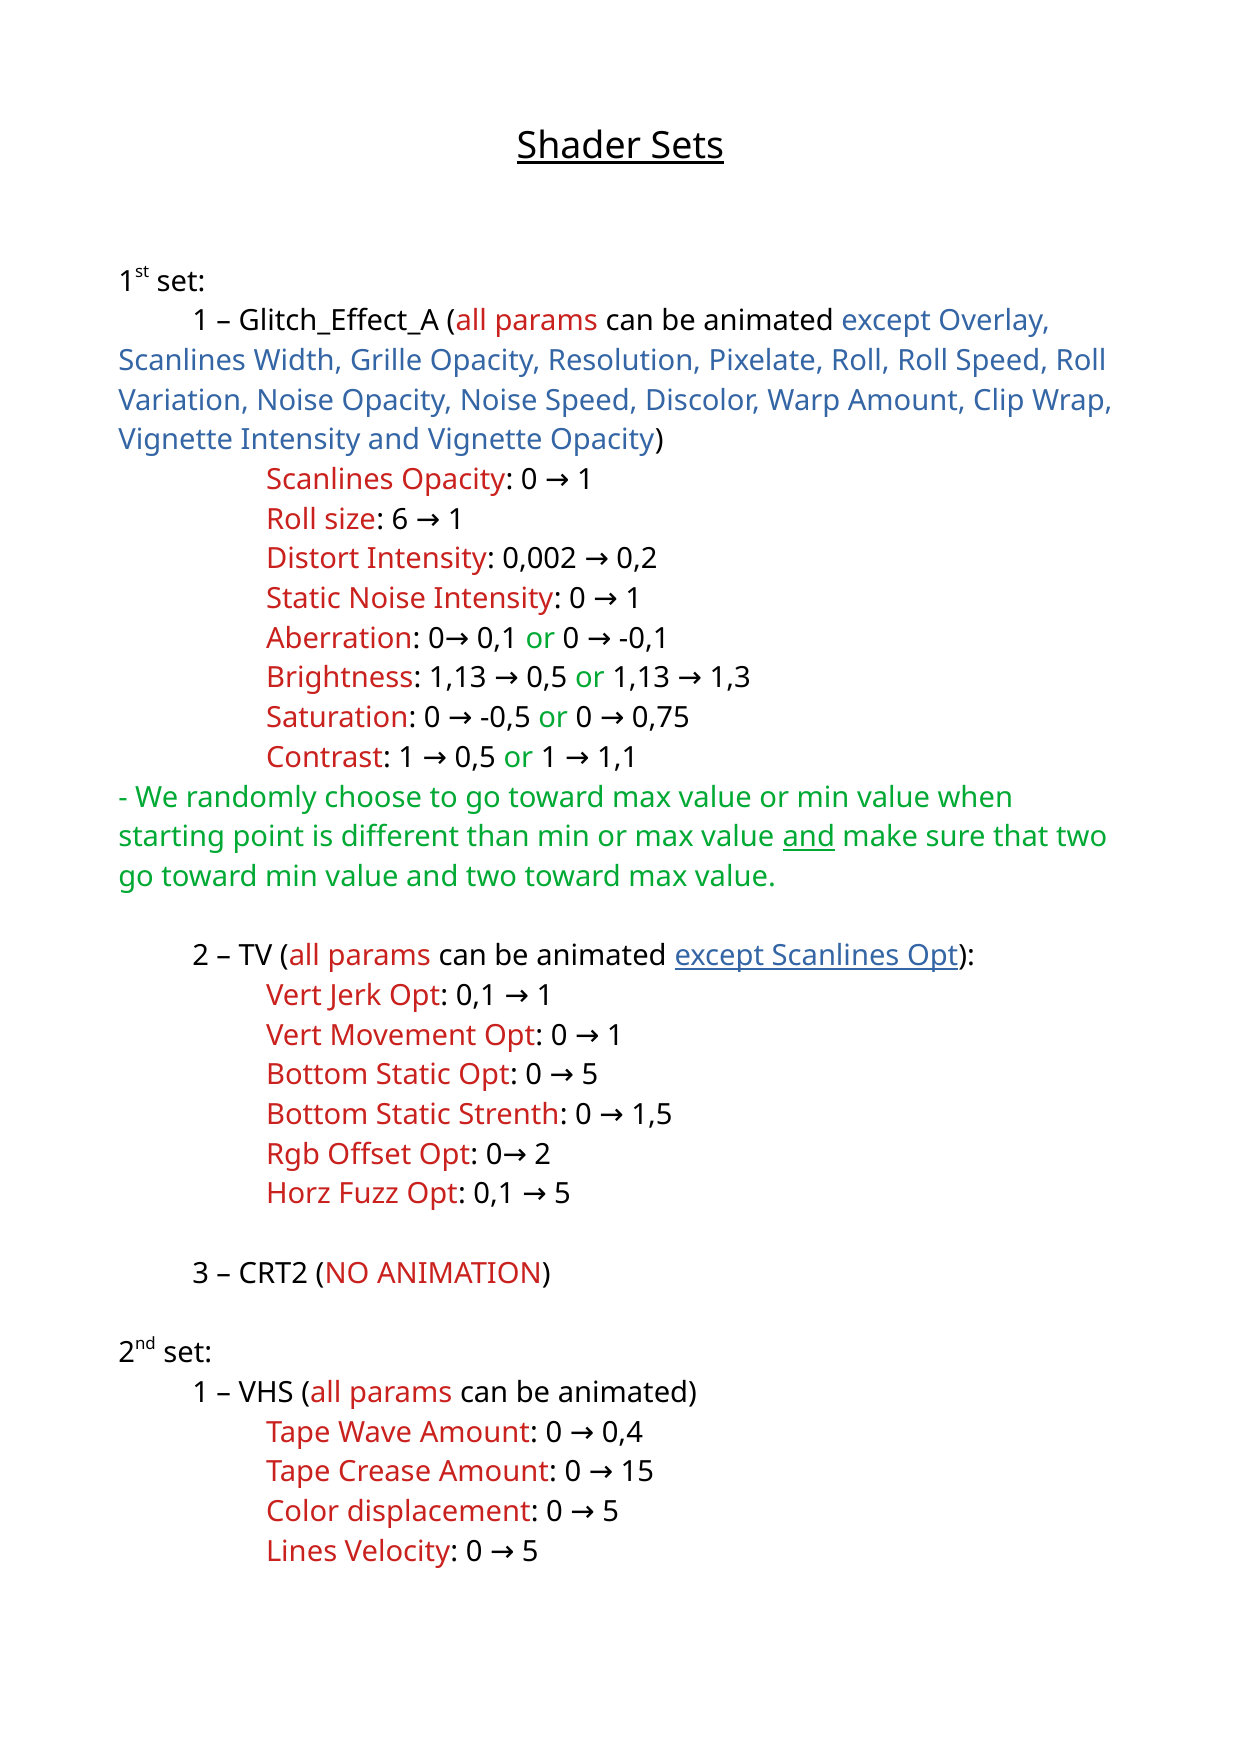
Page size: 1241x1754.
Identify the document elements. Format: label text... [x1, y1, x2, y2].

text Aberration: 0→ 0,1 or 0 → -0,1 [118, 617, 1122, 657]
text Lines Velocity: 0 → 5 [118, 1530, 1122, 1569]
text 1 – Glitch_Effect_A (all params can be animated except Overlay, Scanlines Width, Grille Opacity, Resolution, Pixelate, Roll, Roll Speed, Roll Variation, Noise Opacity, Noise Speed, Discolor, Warp Amount, Clip Wrap, Vignette Intensity and Vignette Opacity) [118, 299, 1122, 458]
text Tape Wave Amount: 0 → 0,4 [118, 1411, 1122, 1451]
text Static Noise Intensity: 0 → 1 [118, 577, 1122, 617]
text - We randomly choose to go toward max value or min value when starting point is different than min or max value and make sure that two go toward min value and two toward max value. [118, 776, 1122, 895]
text Shader Sets [118, 118, 1122, 169]
text Bottom Static Opt: 0 → 5 [118, 1054, 1122, 1093]
text Saturation: 0 → -0,5 or 0 → 0,75 [118, 696, 1122, 736]
text Distort Intensity: 0,002 → 0,2 [118, 538, 1122, 577]
text Roll size: 6 → 1 [118, 498, 1122, 538]
text Brightness: 1,13 → 0,5 or 1,13 → 1,3 [118, 657, 1122, 696]
text Contrast: 1 → 0,5 or 1 → 1,1 [118, 736, 1122, 776]
text Color displacement: 0 → 5 [118, 1490, 1122, 1530]
text Vert Movement Opt: 0 → 1 [118, 1014, 1122, 1054]
text Tape Crease Amount: 0 → 15 [118, 1451, 1122, 1490]
text Vert Jerk Opt: 0,1 → 1 [118, 974, 1122, 1014]
text 2nd set: [118, 1331, 1122, 1371]
text 1 – VHS (all params can be animated) [118, 1371, 1122, 1411]
text 3 – CRT2 (NO ANIMATION) [118, 1252, 1122, 1292]
text Scanlines Opacity: 0 → 1 [118, 458, 1122, 498]
text 1st set: [118, 260, 1122, 299]
text Rgb Offset Opt: 0→ 2 [118, 1133, 1122, 1173]
text Horz Fuzz Opt: 0,1 → 5 [118, 1173, 1122, 1212]
text Bottom Static Strenth: 0 → 1,5 [118, 1093, 1122, 1133]
text 2 – TV (all params can be animated except Scanlines Opt): [118, 934, 1122, 974]
